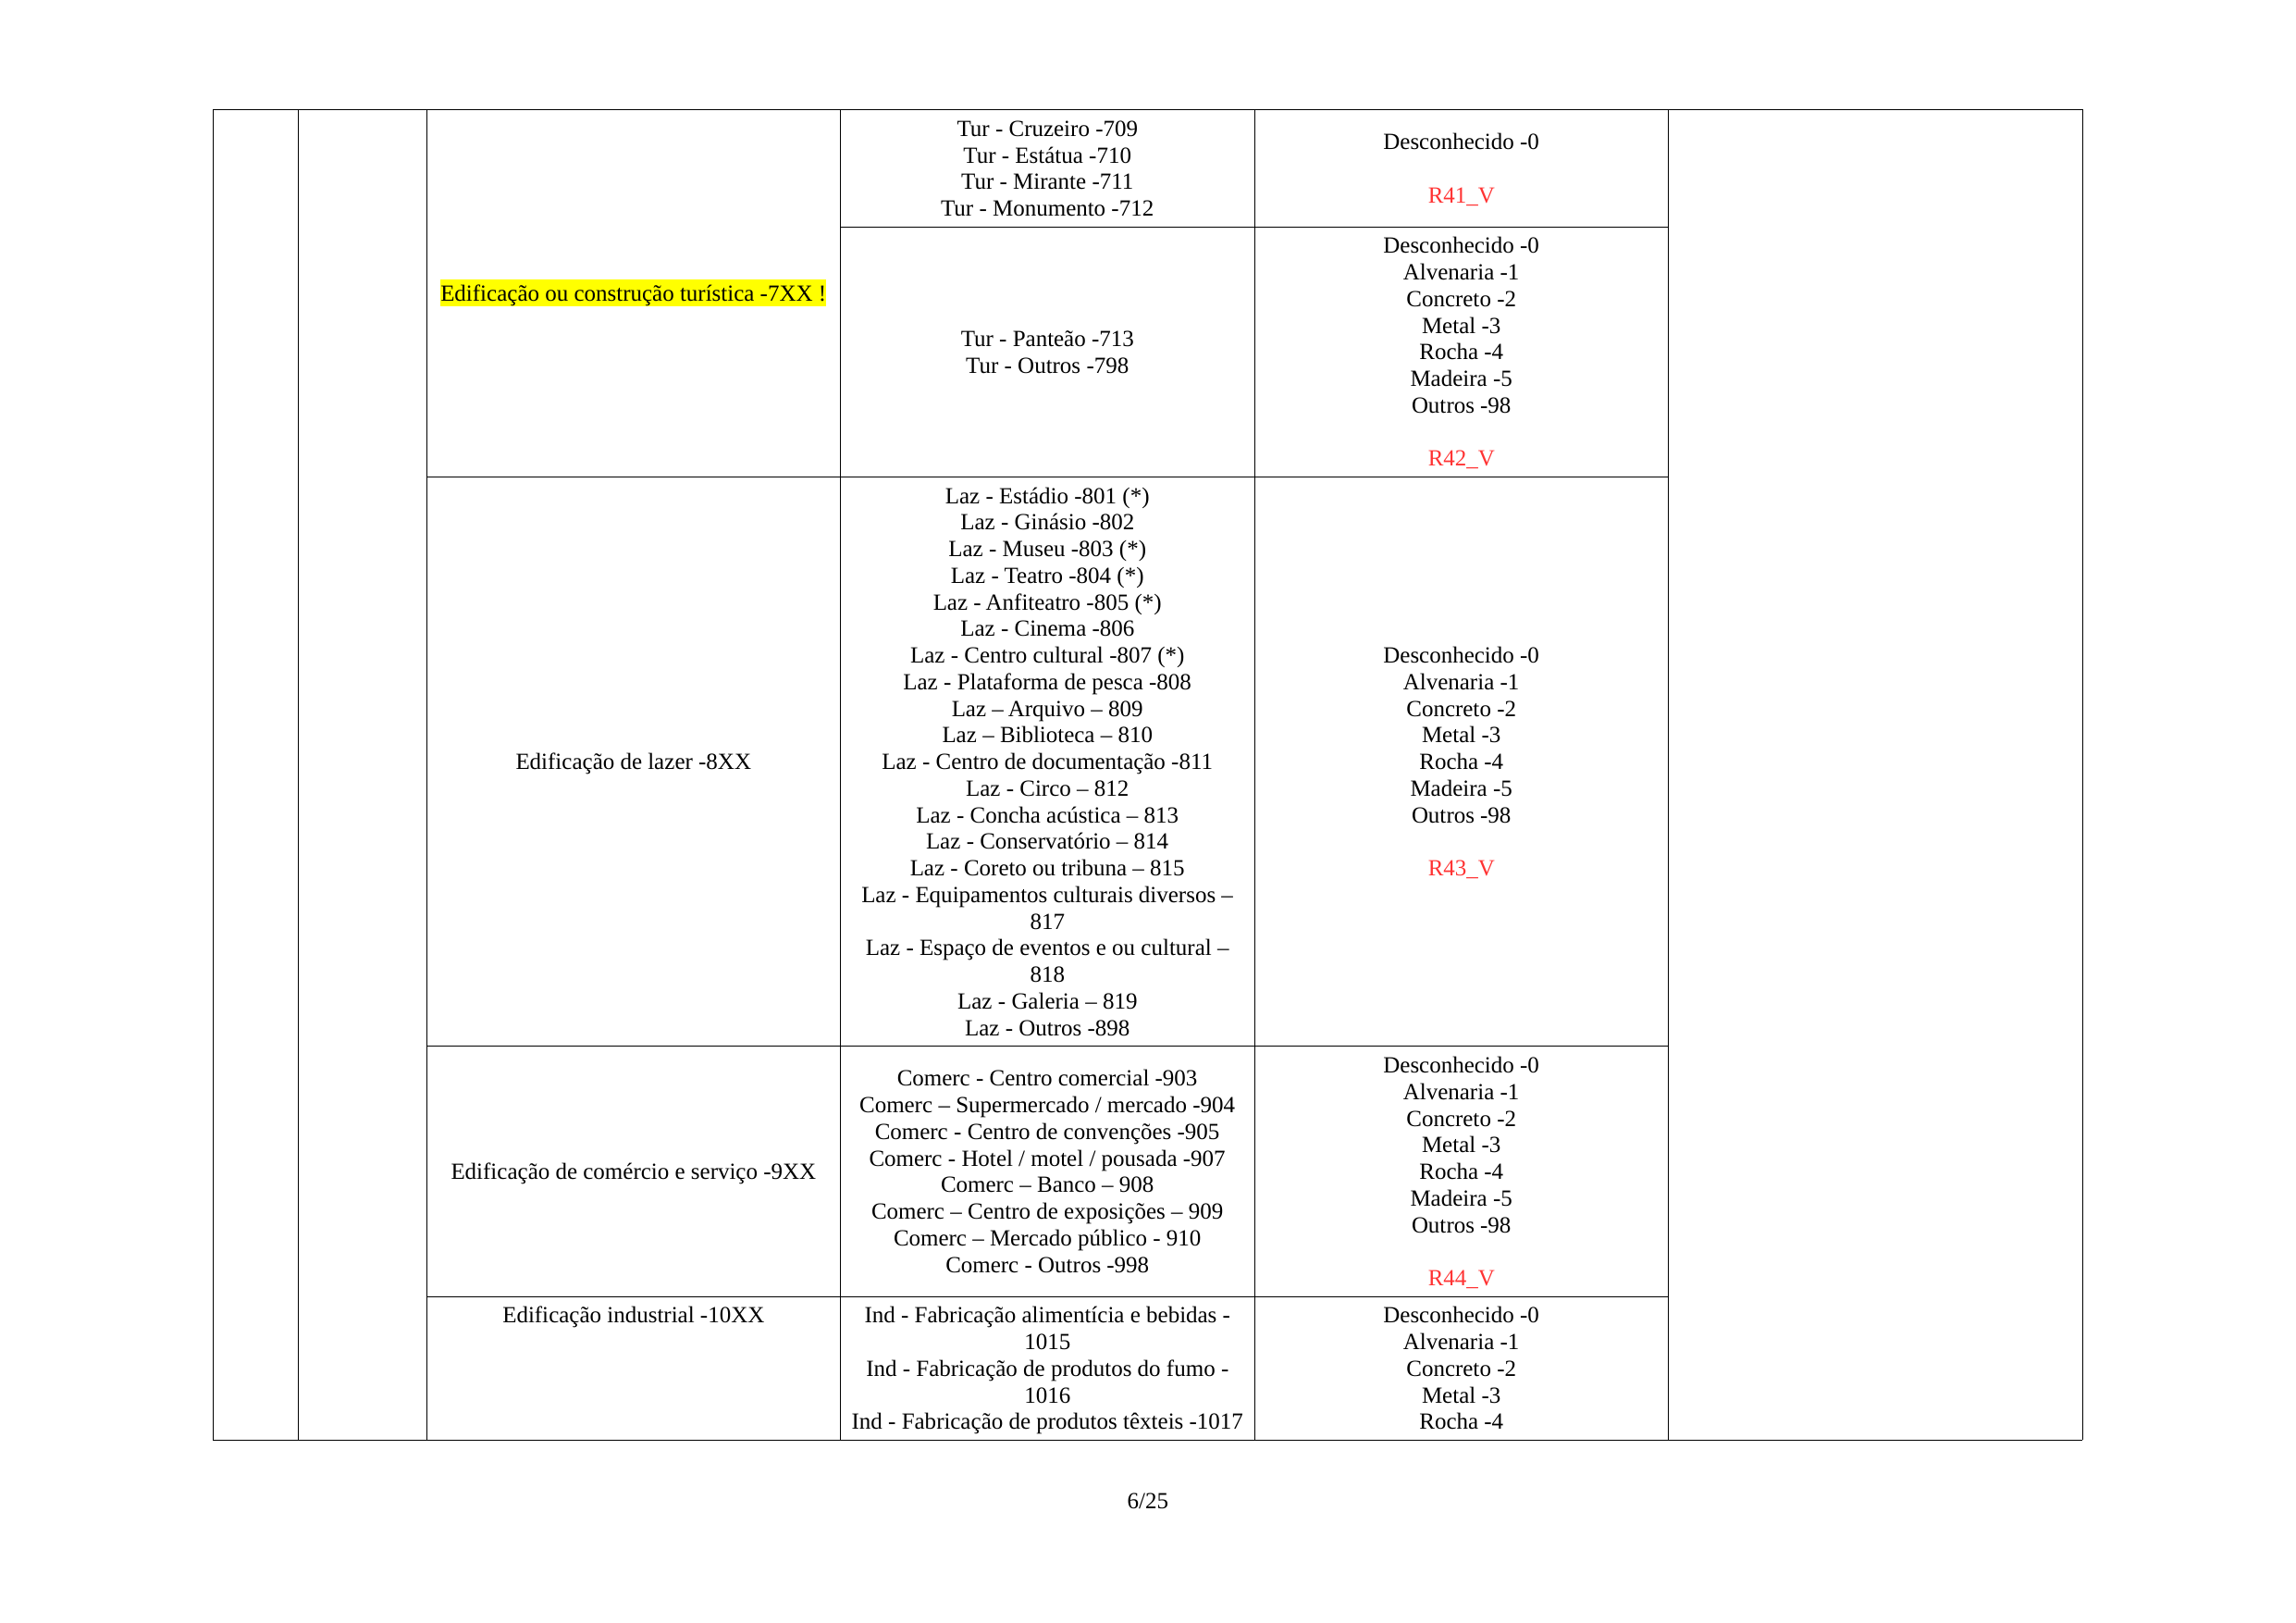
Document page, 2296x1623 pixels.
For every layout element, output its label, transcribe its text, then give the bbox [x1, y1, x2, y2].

table_cell Tur - Cruzeiro -709 Tur - Estátua -710 Tur - Mirante -711 Tur - Monumento -712 [841, 110, 1254, 227]
table_cell Comerc - Centro comercial -903 Comerc – Supermercado / mercado -904 Comerc - Centro de convenções -905 Comerc - Hotel / motel / pousada -907 Comerc – Banco – 908 Comerc – Centro de exposições – 909 Comerc – Mercado público - 910 Comerc - Outros -998 [841, 1047, 1254, 1296]
table_cell [1669, 110, 2082, 1440]
table_cell Desconhecido -0 Alvenaria -1 Concreto -2 Metal -3 Rocha -4 Madeira -5 Outros -98 R44_V [1255, 1047, 1668, 1296]
table_cell [214, 110, 298, 1440]
table_cell Desconhecido -0 R41_V [1255, 110, 1668, 227]
table_cell Desconhecido -0 Alvenaria -1 Concreto -2 Metal -3 Rocha -4 Madeira -5 Outros -98 R42_V [1255, 228, 1668, 477]
table_cell Edificação de comércio e serviço -9XX [427, 1047, 840, 1296]
table_cell Tur - Panteão -713 Tur - Outros -798 [841, 228, 1254, 477]
table_cell Edificação industrial -10XX [427, 1297, 840, 1440]
table_cell Laz - Estádio -801 (*) Laz - Ginásio -802 Laz - Museu -803 (*) Laz - Teatro -804 (*) Laz - Anfiteatro -805 (*) Laz - Cinema -806 Laz - Centro cultural -807 (*) Laz - Plataforma de pesca -808 Laz – Arquivo – 809 Laz – Biblioteca – 810 Laz - Centro de documentação -811 Laz - Circo – 812 Laz - Concha acústica – 813 Laz - Conservatório – 814 Laz - Coreto ou tribuna – 815 Laz - Equipamentos culturais diversos – 817 Laz - Espaço de eventos e ou cultural – 818 Laz - Galeria – 819 Laz - Outros -898 [841, 477, 1254, 1046]
table_cell Ind - Fabricação alimentícia e bebidas -1015 Ind - Fabricação de produtos do fumo -1016 Ind - Fabricação de produtos têxteis -1017 [841, 1297, 1254, 1440]
table_cell Edificação ou construção turística -7XX ! [427, 110, 840, 477]
table_cell Desconhecido -0 Alvenaria -1 Concreto -2 Metal -3 Rocha -4 [1255, 1297, 1668, 1440]
table_cell Edificação de lazer -8XX [427, 477, 840, 1046]
table_cell [299, 110, 426, 1440]
table_cell Desconhecido -0 Alvenaria -1 Concreto -2 Metal -3 Rocha -4 Madeira -5 Outros -98 R43_V [1255, 477, 1668, 1046]
